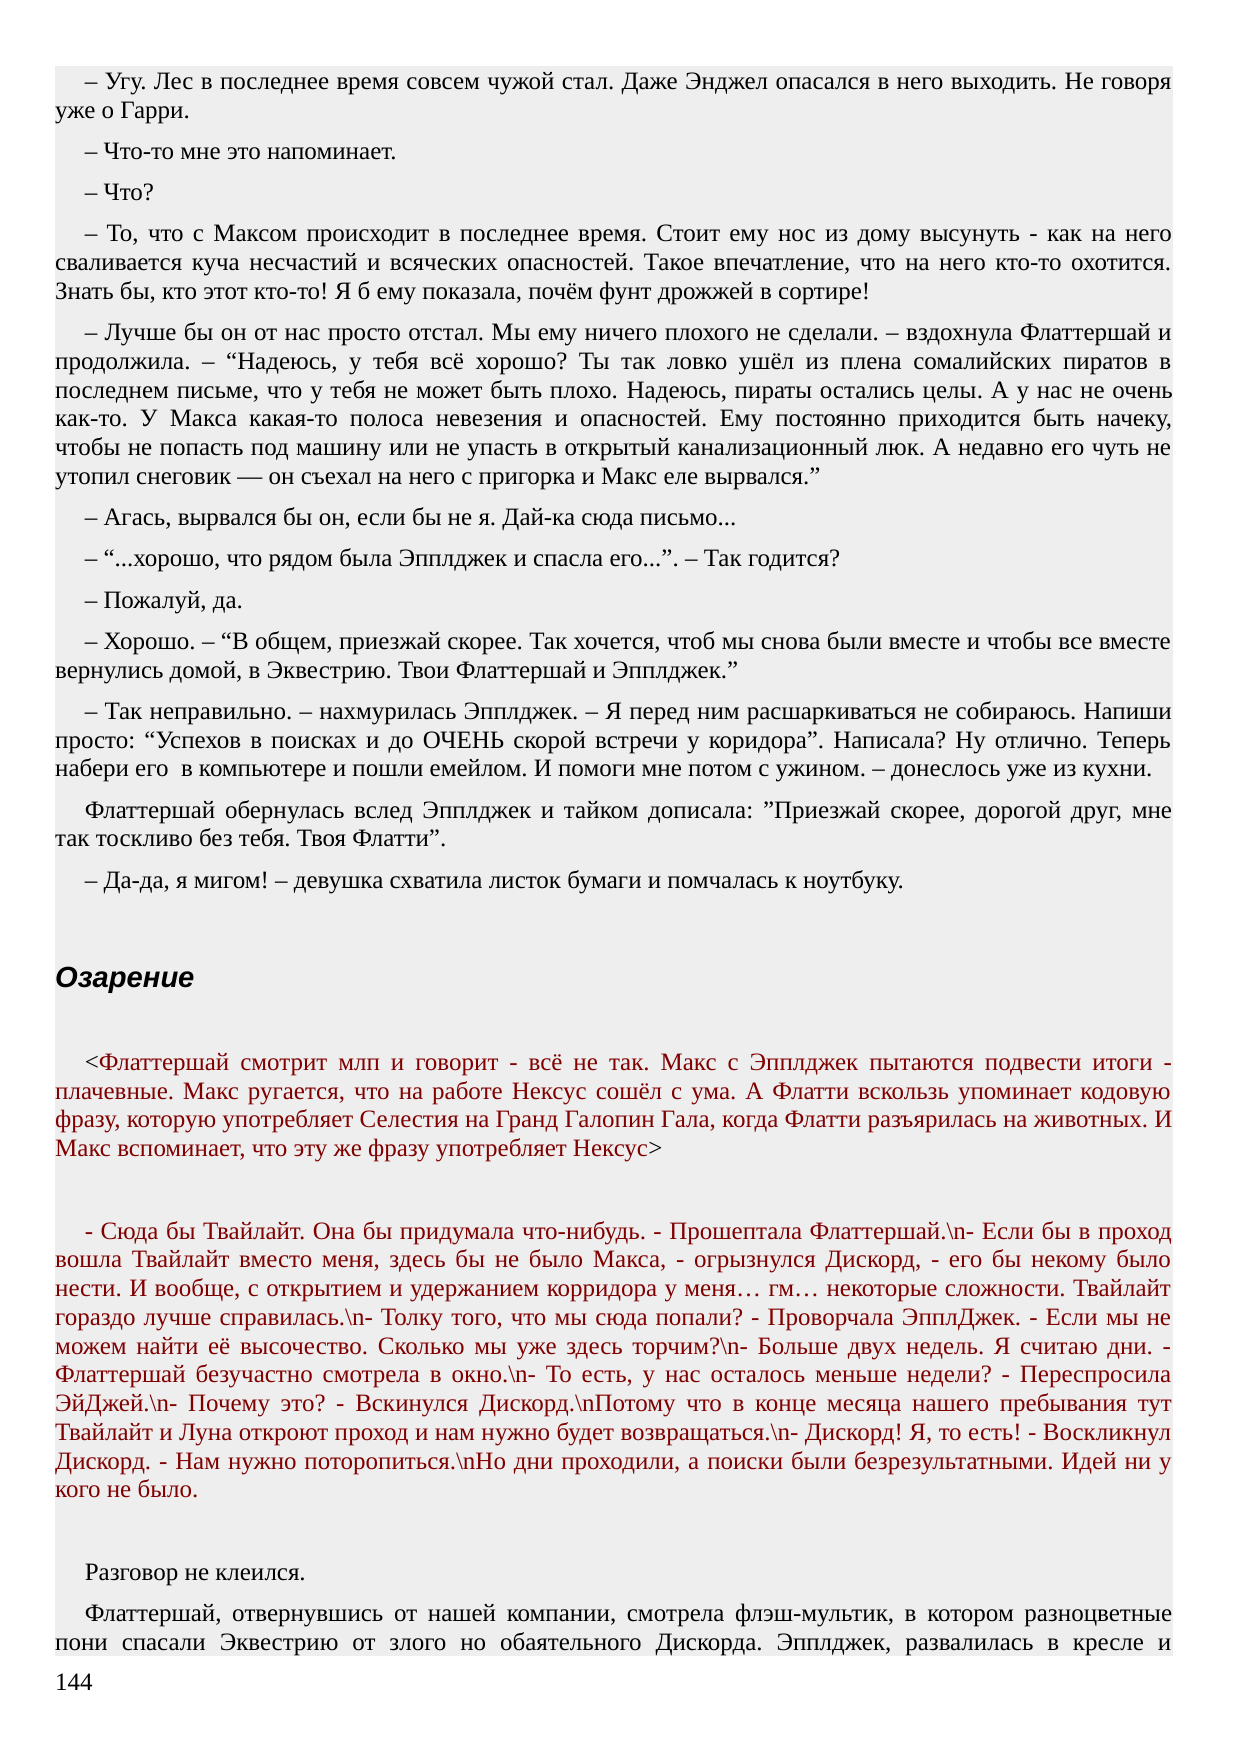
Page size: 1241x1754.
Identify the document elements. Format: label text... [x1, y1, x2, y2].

text – Хорошо. – “В общем, приезжай скорее. Так хочется, чтоб мы снова были вместе и чтобы все вместе вернулись домой, в Эквестрию. Твои Флаттершай и Эпплджек.” [55, 626, 1173, 683]
text - Сюда бы Твайлайт. Она бы придумала что-нибудь. - Прошептала Флаттершай.\n- Если бы в проход вошла Твайлайт вместо меня, здесь бы не было Макса, - огрызнулся Дискорд, - его бы некому было нести. И вообще, с открытием и удержанием корридора у меня… гм… некоторые сложности. Твайлайт гораздо лучше справилась.\n- Толку того, что мы сюда попали? - Проворчала ЭпплДжек. - Если мы не можем найти её высочество. Сколько мы уже здесь торчим?\n- Больше двух недель. Я считаю дни. - Флаттершай безучастно смотрела в окно.\n- То есть, у нас осталось меньше недели? - Переспросила ЭйДжей.\n- Почему это? - Вскинулся Дискорд.\nПотому что в конце месяца нашего пребывания тут Твайлайт и Луна откроют проход и нам нужно будет возвращаться.\n- Дискорд! Я, то есть! - Воскликнул Дискорд. - Нам нужно поторопиться.\nНо дни проходили, а поиски были безрезультатными. Идей ни у кого не было. [55, 1216, 1173, 1503]
text – Да-да, я мигом! – девушка схватила листок бумаги и помчалась к ноутбуку. [55, 865, 1173, 893]
text – “...хорошо, что рядом была Эпплджек и спасла его...”. – Так годится? [55, 543, 1173, 572]
text – Пожалуй, да. [55, 585, 1173, 613]
text – Так неправильно. – нахмурилась Эпплджек. – Я перед ним расшаркиваться не собираюсь. Напиши просто: “Успехов в поисках и до ОЧЕНЬ скорой встречи у коридора”. Написала? Ну отлично. Теперь набери его в компьютере и пошли емейлом. И помоги мне потом с ужином. – донеслось уже из кухни. [55, 696, 1173, 782]
subtitle Озарение [55, 960, 1173, 993]
text – Агась, вырвался бы он, если бы не я. Дай-ка сюда письмо... [55, 502, 1173, 531]
text Флаттершай, отвернувшись от нашей компании, смотрела флэш-мультик, в котором разноцветные пони спасали Эквестрию от злого но обаятельного Дискорда. Эпплджек, развалилась в кресле и [55, 1598, 1173, 1656]
text – То, что с Максом происходит в последнее время. Стоит ему нос из дому высунуть - как на него сваливается куча несчастий и всяческих опасностей. Такое впечатление, что на него кто-то охотится. Знать бы, кто этот кто-то! Я б ему показала, почём фунт дрожжей в сортире! [55, 218, 1173, 305]
text Разговор не клеился. [55, 1557, 1173, 1586]
text – Что? [55, 177, 1173, 206]
text – Угу. Лес в последнее время совсем чужой стал. Даже Энджел опасался в него выходить. Не говоря уже о Гарри. [55, 66, 1173, 123]
text Флаттершай обернулась вслед Эпплджек и тайком дописала: ”Приезжай скорее, дорогой друг, мне так тоскливо без тебя. Твоя Флатти”. [55, 795, 1173, 852]
text <Флаттершай смотрит млп и говорит - всё не так. Макс с Эпплджек пытаются подвести итоги - плачевные. Макс ругается, что на работе Нексус сошёл с ума. А Флатти вскользь упоминает кодовую фразу, которую употребляет Селестия на Гранд Галопин Гала, когда Флатти разъярилась на животных. И Макс вспоминает, что эту же фразу употребляет Нексус> [55, 1047, 1173, 1162]
text – Что-то мне это напоминает. [55, 136, 1173, 165]
text – Лучше бы он от нас просто отстал. Мы ему ничего плохого не сделали. – вздохнула Флаттершай и продолжила. – “Надеюсь, у тебя всё хорошо? Ты так ловко ушёл из плена сомалийских пиратов в последнем письме, что у тебя не может быть плохо. Надеюсь, пираты остались целы. А у нас не очень как-то. У Макса какая-то полоса невезения и опасностей. Ему постоянно приходится быть начеку, чтобы не попасть под машину или не упасть в открытый канализационный люк. А недавно его чуть не утопил снеговик — он съехал на него с пригорка и Макс еле вырвался.” [55, 317, 1173, 490]
